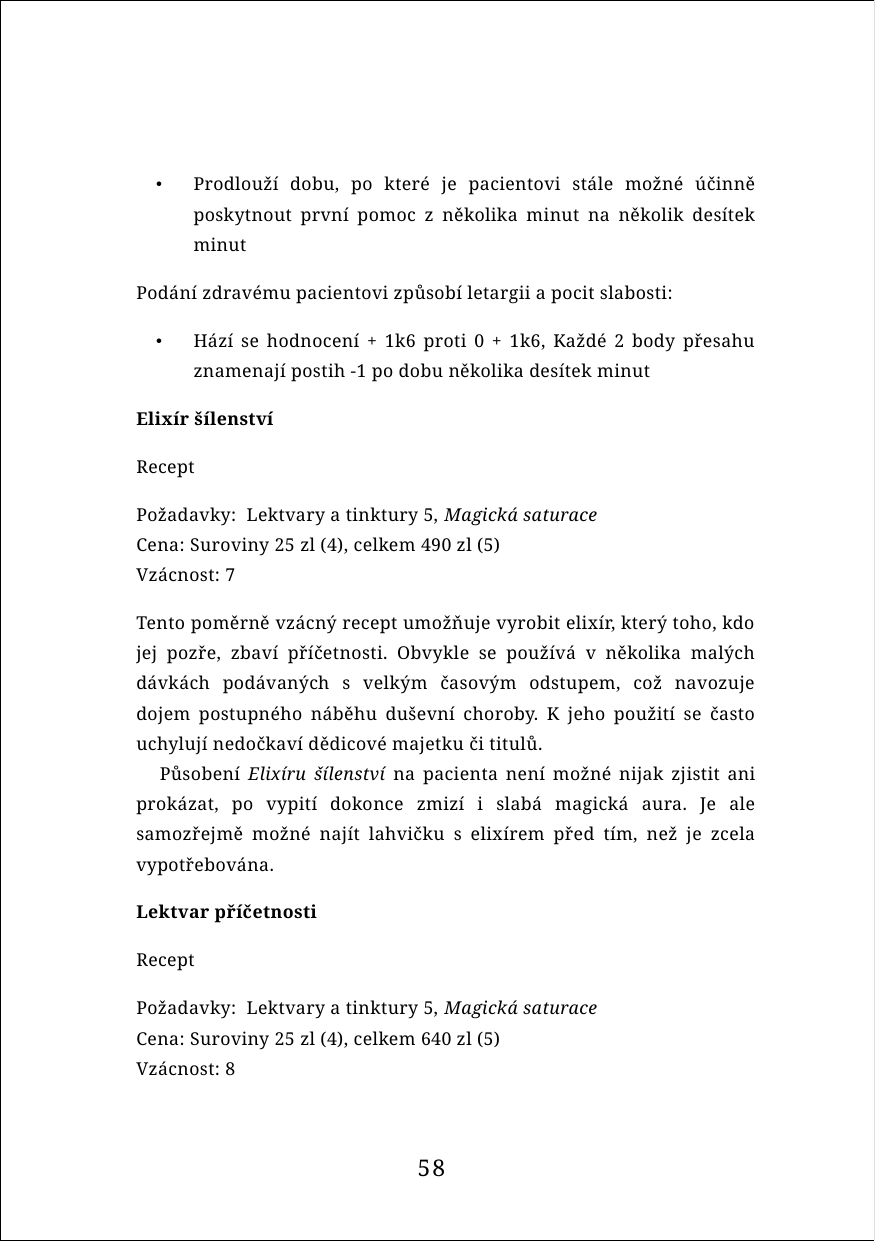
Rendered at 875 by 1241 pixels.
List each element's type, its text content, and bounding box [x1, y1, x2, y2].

text Tento poměrně vzácný recept umožňuje vyrobit elixír, který toho, kdo jej pozře, zbaví příčetnosti. Obvykle se používá v několika malých dávkách podávaných s velkým časovým odstupem, což navozuje dojem postupného náběhu duševní choroby. K jeho použití se často uchylují nedočkaví dědicové majetku či titulů. Působení Elixíru šílenství na pacienta není možné nijak zjistit ani prokázat, po vypití dokonce zmizí i slabá magická aura. Je ale samozřejmě možné najít lahvičku s elixírem před tím, než je zcela vypotřebována. [136, 610, 756, 876]
text Lektvar příčetnosti [136, 900, 756, 924]
text Elixír šílenství [136, 406, 756, 430]
text Požadavky: Lektvary a tinktury 5, Magická saturace Cena: Suroviny 25 zl (4), celkem 640 zl (5) Vzácnost: 8 [136, 996, 756, 1080]
list Hází se hodnocení + 1k6 proti 0 + 1k6, Každé 2 body přesahu znamenají postih -1 po dobu několika desítek minut [156, 328, 756, 382]
text Požadavky: Lektvary a tinktury 5, Magická saturace Cena: Suroviny 25 zl (4), celkem 490 zl (5) Vzácnost: 7 [136, 502, 756, 587]
list Prodlouží dobu, po které je pacientovi stále možné účinně poskytnout první pomoc z několika minut na několik desítek minut [156, 172, 756, 256]
text Recept [136, 948, 756, 972]
text Podání zdravému pacientovi způsobí letargii a pocit slabosti: [136, 280, 756, 304]
text Recept [136, 454, 756, 478]
